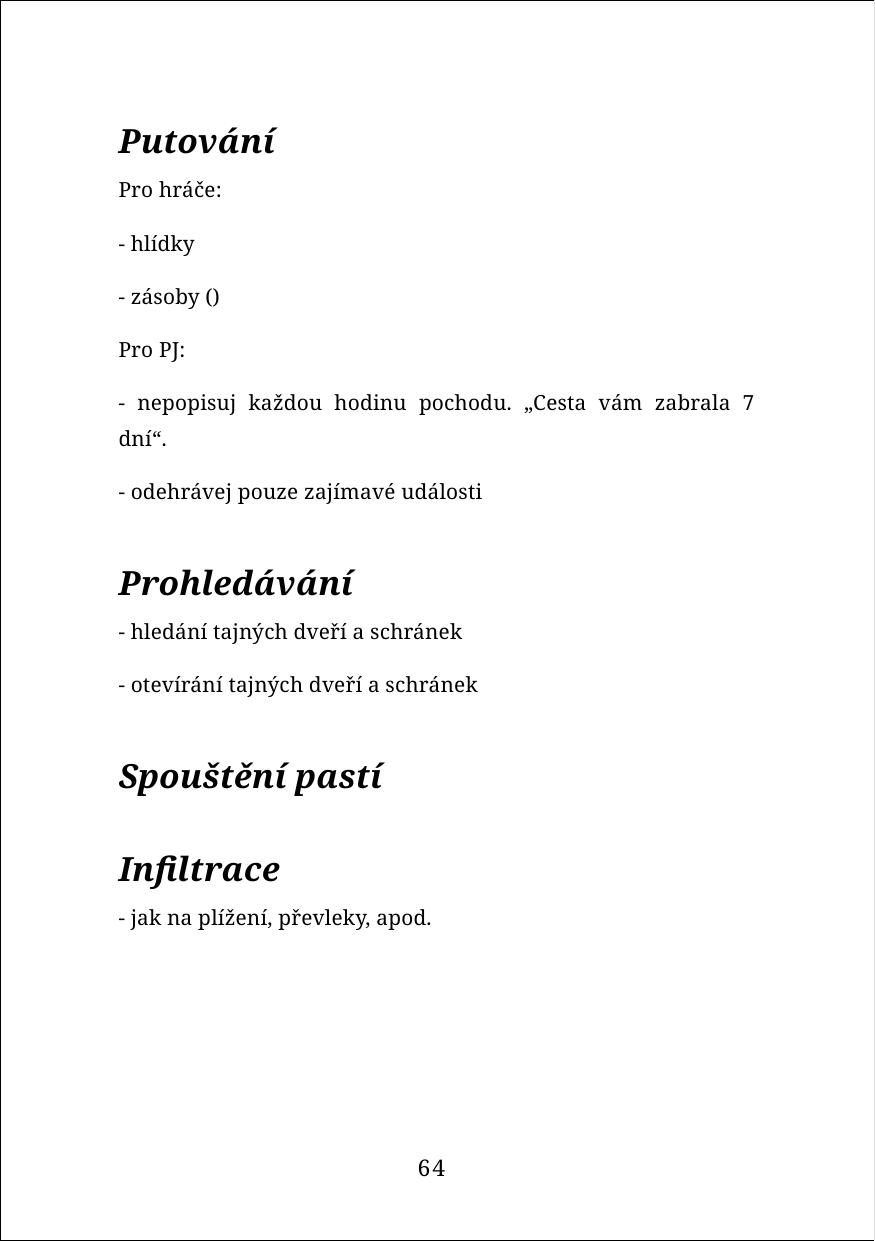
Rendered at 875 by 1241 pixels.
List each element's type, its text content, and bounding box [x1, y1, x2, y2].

text - jak na plížení, převleky, apod. [118, 903, 756, 931]
text - odehrávej pouze zajímavé události [118, 477, 756, 506]
subtitle Infiltrace [118, 846, 756, 891]
text - otevírání tajných dveří a schránek [118, 670, 756, 699]
text - nepopisuj každou hodinu pochodu. „Cesta vám zabrala 7 dní“. [118, 388, 756, 452]
text - hledání tajných dveří a schránek [118, 617, 756, 646]
text - hlídky [118, 229, 756, 257]
text - zásoby () [118, 282, 756, 310]
text Pro hráče: [118, 175, 756, 204]
text Pro PJ: [118, 335, 756, 363]
subtitle Prohledávání [118, 560, 756, 605]
subtitle Putování [118, 118, 756, 164]
subtitle Spouštění pastí [118, 753, 756, 798]
